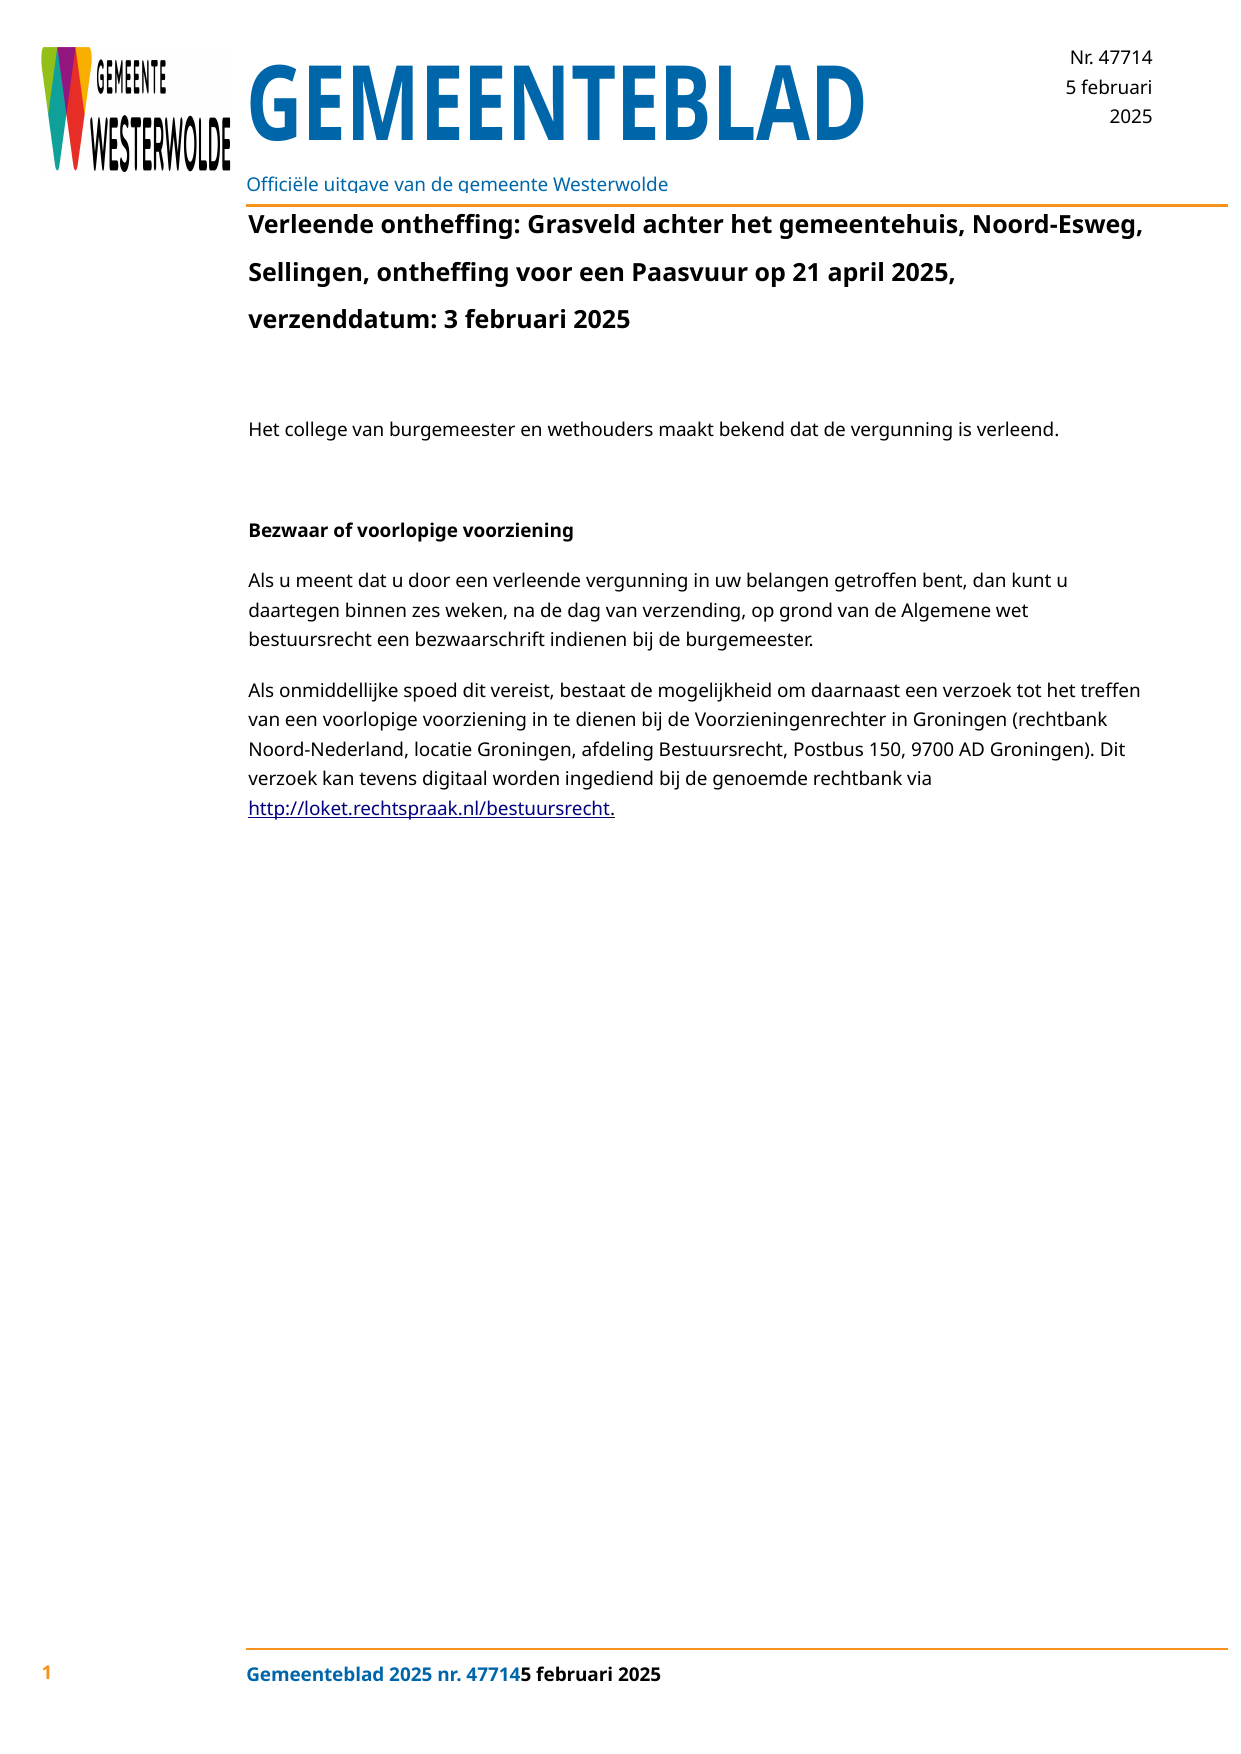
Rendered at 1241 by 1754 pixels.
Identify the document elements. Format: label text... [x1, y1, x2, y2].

picture [41, 47, 231, 172]
text Bezwaar of voorlopige voorziening [248, 517, 1152, 542]
text Als u meent dat u door een verleende vergunning in uw belangen getroffen bent, dan kunt u daartegen binnen zes weken, na de dag van verzending, op grond van de Algemene wet bestuursrecht een bezwaarschrift indienen bij de burgemeester. [248, 567, 1152, 652]
text Als onmiddellijke spoed dit vereist, bestaat de mogelijkheid om daarnaast een verzoek tot het treffen van een voorlopige voorziening in te dienen bij de Voorzieningenrechter in Groningen (rechtbank Noord-Nederland, locatie Groningen, afdeling Bestuursrecht, Postbus 150, 9700 AD Groningen). Dit verzoek kan tevens digitaal worden ingediend bij de genoemde rechtbank via http://loket.rechtspraak.nl/bestuursrecht. [248, 677, 1152, 821]
text Verleende ontheffing: Grasveld achter het gemeentehuis, Noord-Esweg, Sellingen, ontheffing voor een Paasvuur op 21 april 2025, verzenddatum: 3 februari 2025 [248, 207, 1152, 336]
text Het college van burgemeester en wethouders maakt bekend dat de vergunning is verleend. [248, 416, 1152, 442]
